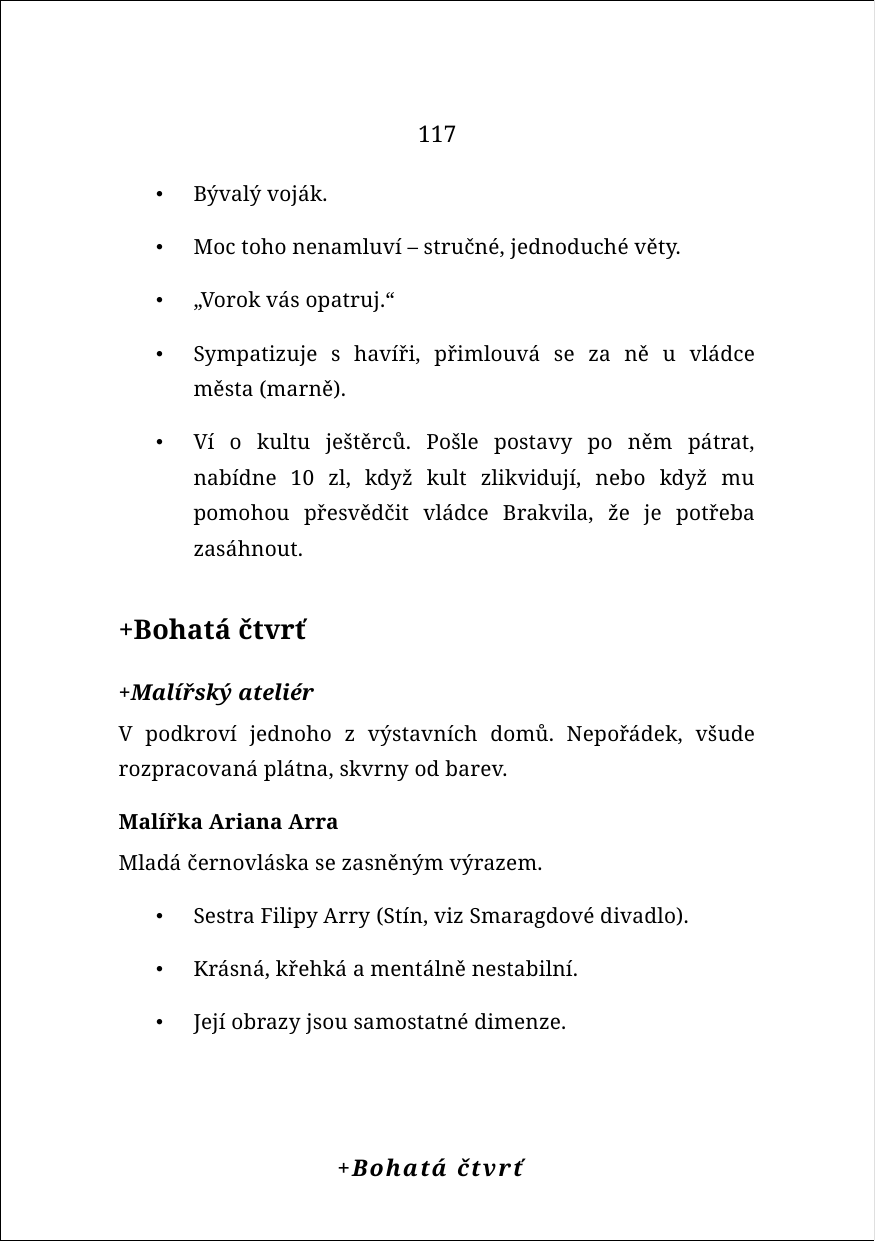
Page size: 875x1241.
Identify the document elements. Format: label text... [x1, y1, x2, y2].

text Mladá černovláska se zasněným výrazem. [118, 848, 756, 876]
list Její obrazy jsou samostatné dimenze. [156, 1007, 756, 1036]
subtitle Malířka Ariana Arra [118, 807, 756, 836]
list Moc toho nenamluví – stručné, jednoduché věty. [156, 232, 756, 261]
list Sympatizuje s havíři, přimlouvá se za ně u vládce města (marně). [156, 339, 756, 403]
text V podkroví jednoho z výstavních domů. Nepořádek, všude rozpracovaná plátna, skvrny od barev. [118, 719, 756, 783]
subtitle +Malířský ateliér [118, 677, 756, 707]
list Krásná, křehká a mentálně nestabilní. [156, 954, 756, 983]
list Sestra Filipy Arry (Stín, viz Smaragdové divadlo). [156, 901, 756, 929]
subtitle +Bohatá čtvrť [118, 611, 756, 648]
list „Vorok vás opatruj.“ [156, 285, 756, 314]
list Bývalý voják. [156, 179, 756, 207]
list Ví o kultu ještěrců. Pošle postavy po něm pátrat, nabídne 10 zl, když kult zlikvidují, nebo když mu pomohou přesvědčit vládce Brakvila, že je potřeba zasáhnout. [156, 427, 756, 562]
